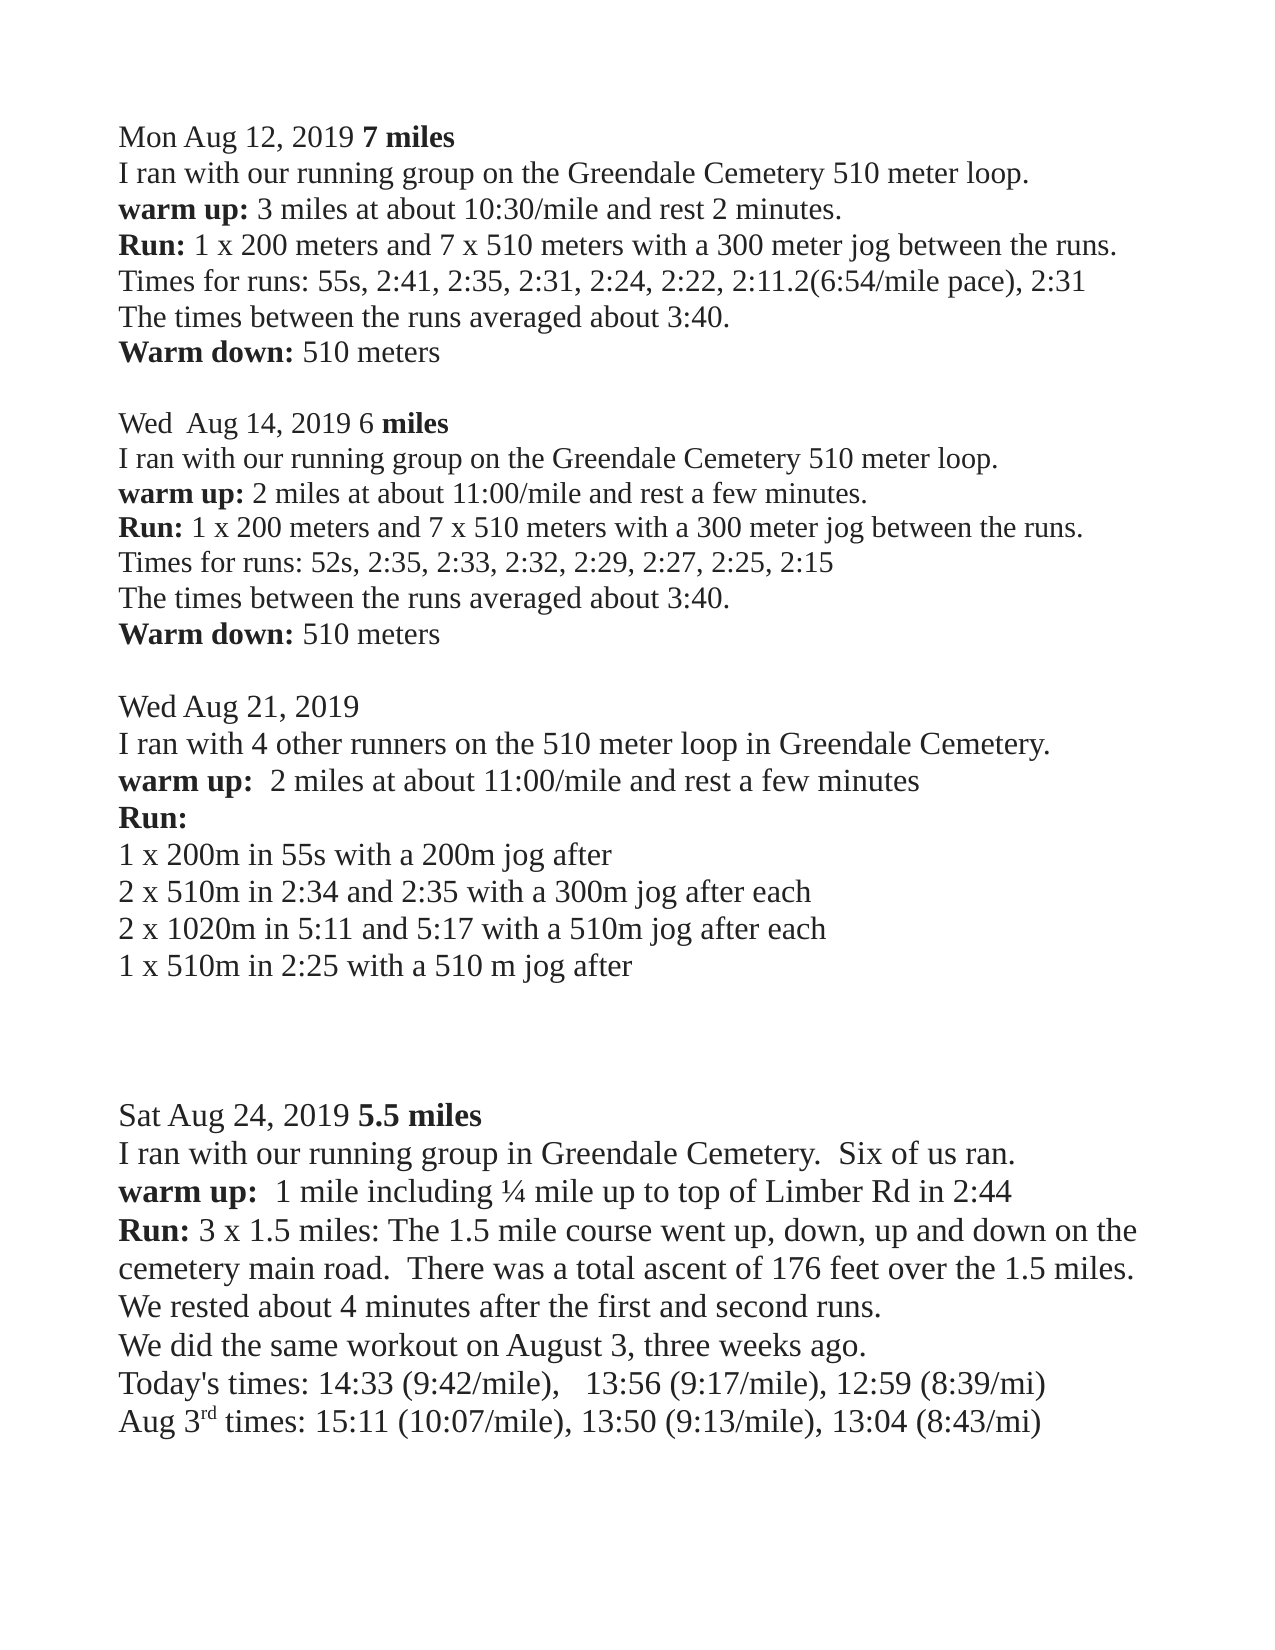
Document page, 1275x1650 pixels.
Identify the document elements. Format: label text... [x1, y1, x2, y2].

text Wed Aug 21, 2019 [118, 687, 1161, 724]
text I ran with our running group on the Greendale Cemetery 510 meter loop. [118, 440, 1161, 475]
text warm up: 2 miles at about 11:00/mile and rest a few minutes [118, 761, 1161, 798]
text Mon Aug 12, 2019 7 miles [118, 118, 1161, 154]
text 1 x 200m in 55s with a 200m jog after [118, 835, 1161, 872]
text warm up: 3 miles at about 10:30/mile and rest 2 minutes. [118, 190, 1161, 226]
text warm up: 2 miles at about 11:00/mile and rest a few minutes. [118, 475, 1161, 510]
text The times between the runs averaged about 3:40. [118, 579, 1161, 615]
text Today's times: 14:33 (9:42/mile), 13:56 (9:17/mile), 12:59 (8:39/mi) [118, 1363, 1161, 1401]
text warm up: 1 mile including ¼ mile up to top of Limber Rd in 2:44 [118, 1171, 1161, 1210]
text I ran with our running group in Greendale Cemetery. Six of us ran. [118, 1133, 1161, 1171]
text Run: 3 x 1.5 miles: The 1.5 mile course went up, down, up and down on the cemetery main road. There was a total ascent of 176 feet over the 1.5 miles. We rested about 4 minutes after the first and second runs. [118, 1210, 1161, 1325]
text Times for runs: 52s, 2:35, 2:33, 2:32, 2:29, 2:27, 2:25, 2:15 [118, 544, 1161, 579]
text Warm down: 510 meters [118, 334, 1161, 370]
text Aug 3rd times: 15:11 (10:07/mile), 13:50 (9:13/mile), 13:04 (8:43/mi) [118, 1401, 1161, 1440]
text We did the same workout on August 3, three weeks ago. [118, 1325, 1161, 1363]
text Run: 1 x 200 meters and 7 x 510 meters with a 300 meter jog between the runs. [118, 510, 1161, 544]
text I ran with our running group on the Greendale Cemetery 510 meter loop. [118, 154, 1161, 190]
text 2 x 1020m in 5:11 and 5:17 with a 510m jog after each [118, 909, 1161, 946]
text Wed Aug 14, 2019 6 miles [118, 406, 1161, 440]
text Run: 1 x 200 meters and 7 x 510 meters with a 300 meter jog between the runs. [118, 226, 1161, 262]
text 2 x 510m in 2:34 and 2:35 with a 300m jog after each [118, 872, 1161, 909]
text Sat Aug 24, 2019 5.5 miles [118, 1095, 1161, 1133]
text Run: [118, 798, 1161, 835]
text Warm down: 510 meters [118, 615, 1161, 651]
text 1 x 510m in 2:25 with a 510 m jog after [118, 946, 1161, 983]
text Times for runs: 55s, 2:41, 2:35, 2:31, 2:24, 2:22, 2:11.2(6:54/mile pace), 2:31 [118, 262, 1161, 298]
text The times between the runs averaged about 3:40. [118, 298, 1161, 334]
text I ran with 4 other runners on the 510 meter loop in Greendale Cemetery. [118, 724, 1161, 761]
